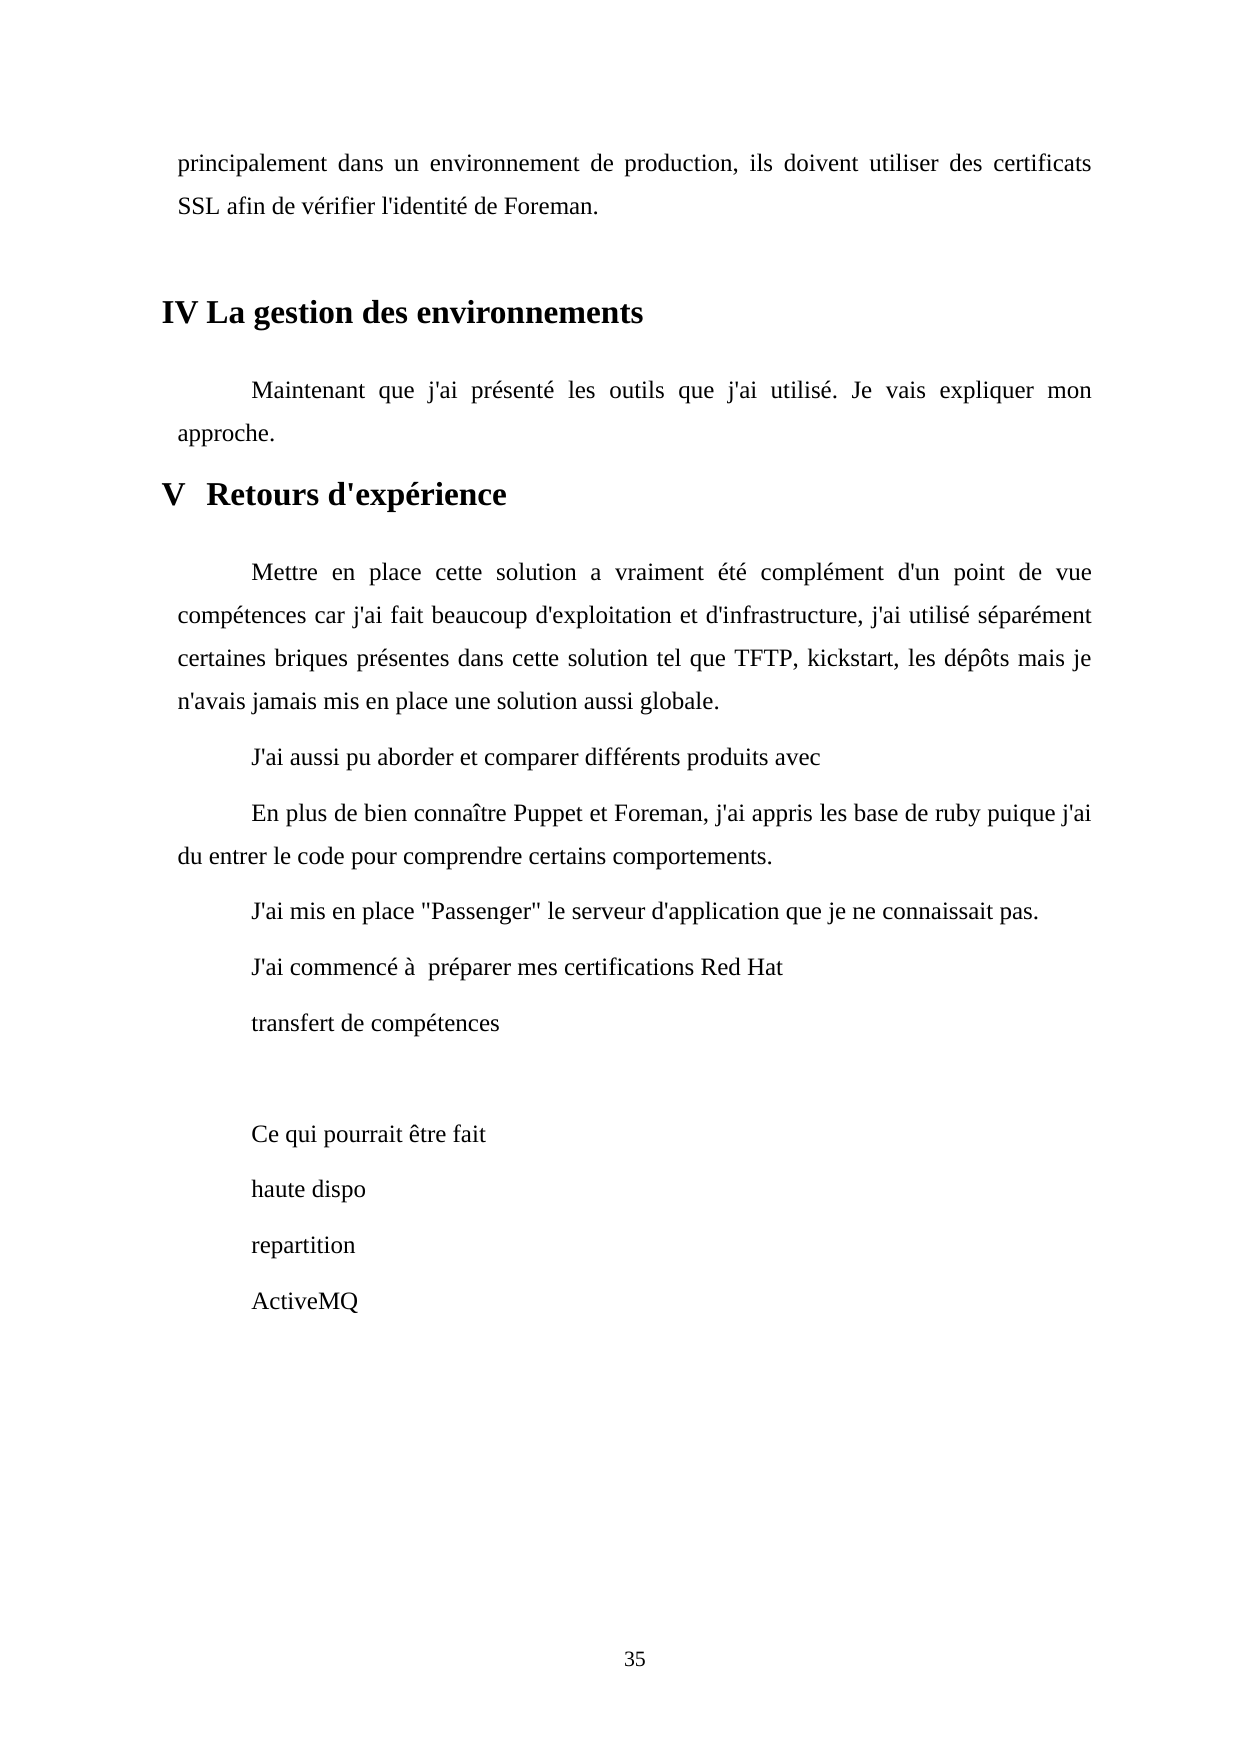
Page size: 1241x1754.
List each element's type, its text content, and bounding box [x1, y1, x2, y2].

text transfert de compétences [177, 1008, 1092, 1036]
text ActiveMQ [177, 1286, 1092, 1314]
text principalement dans un environnement de production, ils doivent utiliser des certificats SSL afin de vérifier l'identité de Foreman. [177, 148, 1092, 219]
text J'ai commencé à préparer mes certifications Red Hat [177, 952, 1092, 981]
subtitle Retours d'expérience [161, 474, 1092, 512]
text J'ai aussi pu aborder et comparer différents produits avec [177, 742, 1092, 771]
text En plus de bien connaître Puppet et Foreman, j'ai appris les base de ruby puique j'ai du entrer le code pour comprendre certains comportements. [177, 798, 1092, 869]
subtitle La gestion des environnements [161, 292, 1092, 331]
text J'ai mis en place "Passenger" le serveur d'application que je ne connaissait pas. [177, 896, 1092, 925]
text repartition [177, 1230, 1092, 1259]
text Maintenant que j'ai présenté les outils que j'ai utilisé. Je vais expliquer mon approche. [177, 375, 1092, 447]
text Mettre en place cette solution a vraiment été complément d'un point de vue compétences car j'ai fait beaucoup d'exploitation et d'infrastructure, j'ai utilisé séparément certaines briques présentes dans cette solution tel que TFTP, kickstart, les dépôts mais je n'avais jamais mis en place une solution aussi globale. [177, 557, 1092, 715]
text haute dispo [177, 1174, 1092, 1203]
text Ce qui pourrait être fait [177, 1119, 1092, 1148]
